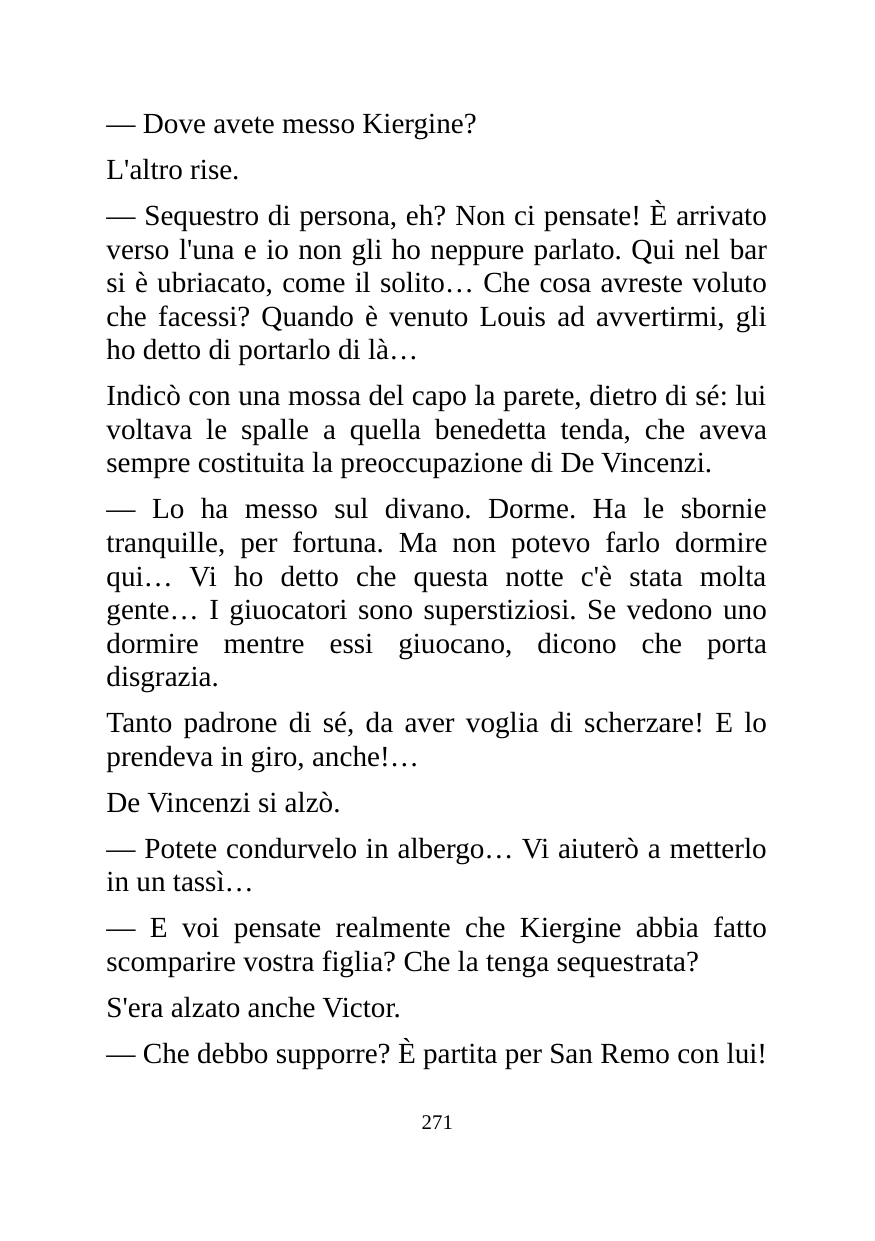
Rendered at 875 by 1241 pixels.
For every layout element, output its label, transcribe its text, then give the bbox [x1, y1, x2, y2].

text De Vincenzi si alzò. [106, 785, 768, 818]
text Indicò con una mossa del capo la parete, dietro di sé: lui voltava le spalle a quella benedetta tenda, che aveva sempre costituita la preoccupazione di De Vincenzi. [106, 378, 768, 479]
text — E voi pensate realmente che Kiergine abbia fatto scomparire vostra figlia? Che la tenga sequestrata? [106, 911, 768, 978]
text S'era alzato anche Victor. [106, 990, 768, 1024]
text L'altro rise. [106, 152, 768, 186]
text — Che debbo supporre? È partita per San Remo con lui! [106, 1036, 768, 1070]
text — Potete condurvelo in albergo… Vi aiuterò a metterlo in un tassì… [106, 831, 768, 898]
text Tanto padrone di sé, da aver voglia di scherzare! E lo prendeva in giro, anche!… [106, 705, 768, 772]
text — Sequestro di persona, eh? Non ci pensate! È arrivato verso l'una e io non gli ho neppure parlato. Qui nel bar si è ubriacato, come il solito… Che cosa avreste voluto che facessi? Quando è venuto Louis ad avvertirmi, gli ho detto di portarlo di là… [106, 198, 768, 366]
text — Lo ha messo sul divano. Dorme. Ha le sbornie tranquille, per fortuna. Ma non potevo farlo dormire qui… Vi ho detto che questa notte c'è stata molta gente… I giuocatori sono superstiziosi. Se vedono uno dormire mentre essi giuocano, dicono che porta disgrazia. [106, 492, 768, 693]
text — Dove avete messo Kiergine? [106, 106, 768, 140]
